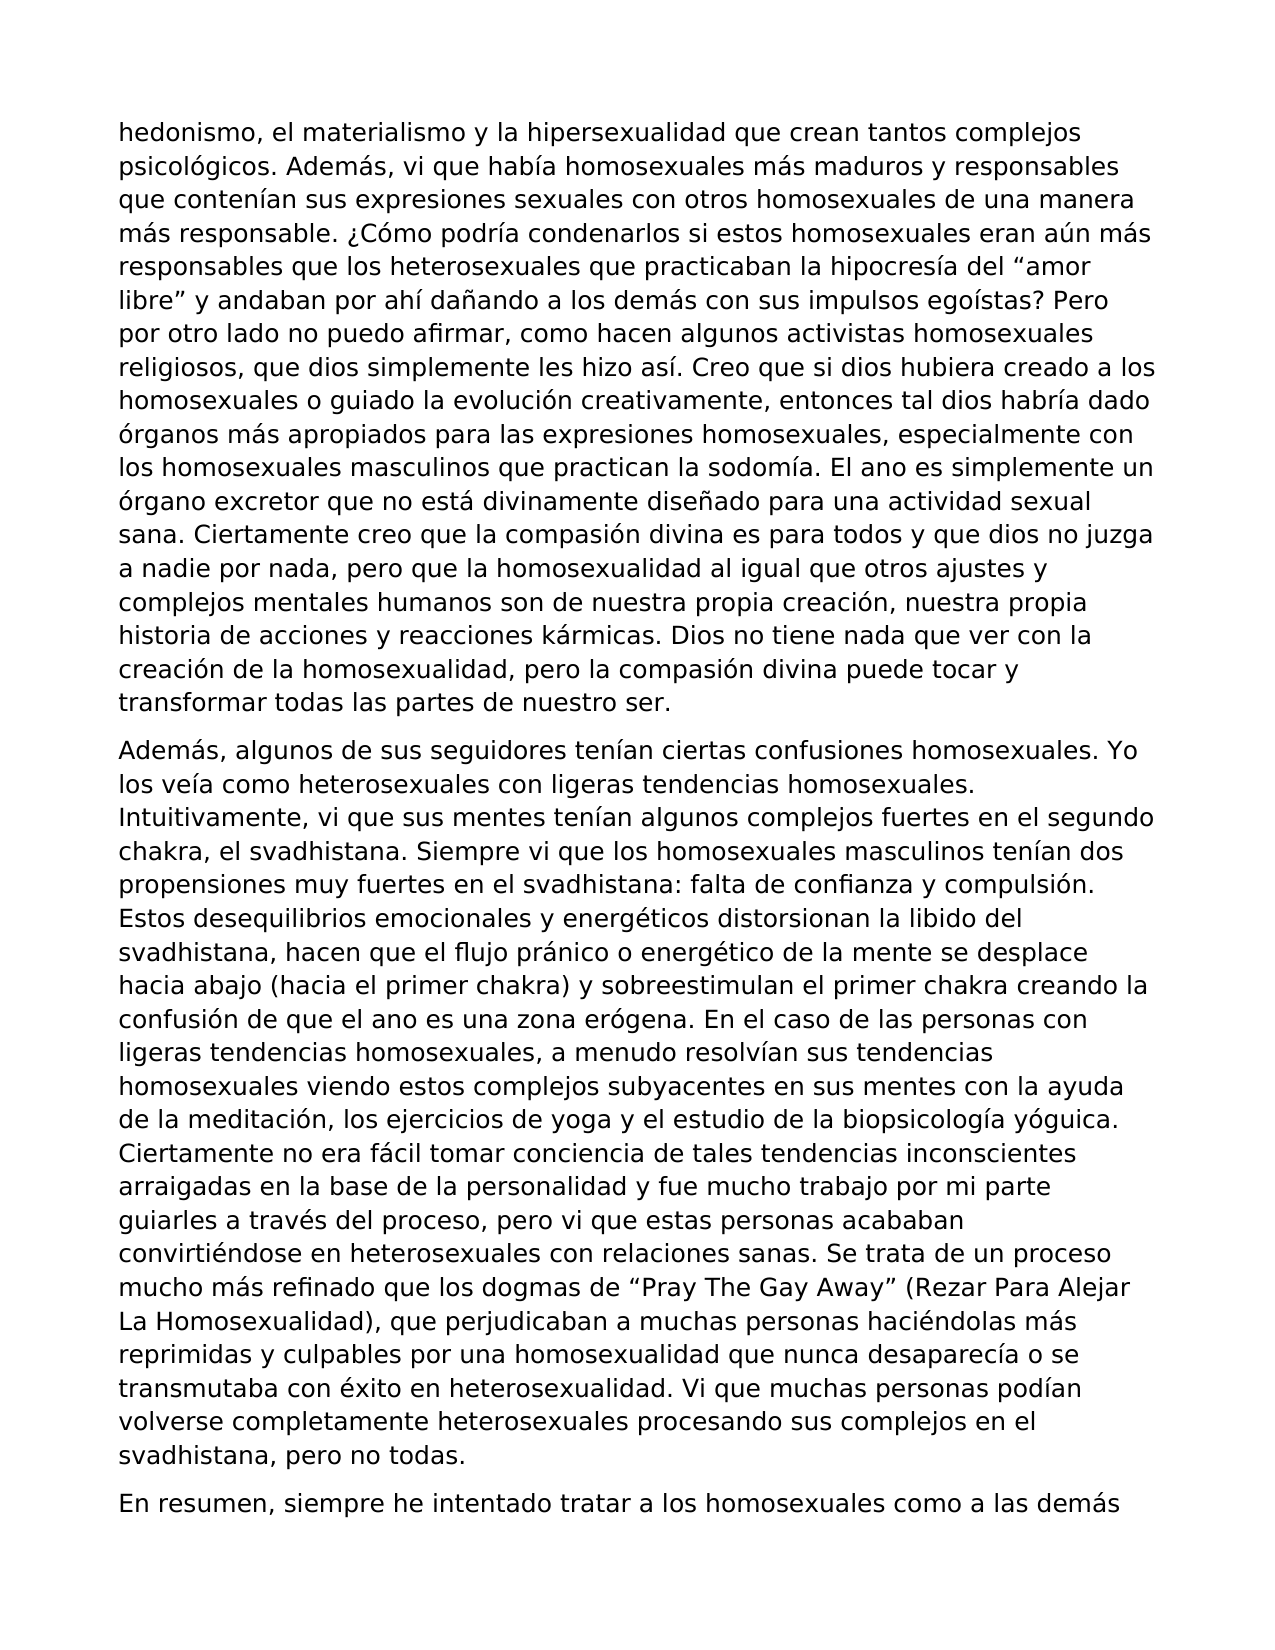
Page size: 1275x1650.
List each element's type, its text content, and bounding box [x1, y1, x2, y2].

text Además, algunos de sus seguidores tenían ciertas confusiones homosexuales. Yo los veía como heterosexuales con ligeras tendencias homosexuales. Intuitivamente, vi que sus mentes tenían algunos complejos fuertes en el segundo chakra, el svadhistana. Siempre vi que los homosexuales masculinos tenían dos propensiones muy fuertes en el svadhistana: falta de confianza y compulsión. Estos desequilibrios emocionales y energéticos distorsionan la libido del svadhistana, hacen que el flujo pránico o energético de la mente se desplace hacia abajo (hacia el primer chakra) y sobreestimulan el primer chakra creando la confusión de que el ano es una zona erógena. En el caso de las personas con ligeras tendencias homosexuales, a menudo resolvían sus tendencias homosexuales viendo estos complejos subyacentes en sus mentes con la ayuda de la meditación, los ejercicios de yoga y el estudio de la biopsicología yóguica. Ciertamente no era fácil tomar conciencia de tales tendencias inconscientes arraigadas en la base de la personalidad y fue mucho trabajo por mi parte guiarles a través del proceso, pero vi que estas personas acababan convirtiéndose en heterosexuales con relaciones sanas. Se trata de un proceso mucho más refinado que los dogmas de “Pray The Gay Away” (Rezar Para Alejar La Homosexualidad), que perjudicaban a muchas personas haciéndolas más reprimidas y culpables por una homosexualidad que nunca desaparecía o se transmutaba con éxito en heterosexualidad. Vi que muchas personas podían volverse completamente heterosexuales procesando sus complejos en el svadhistana, pero no todas. [118, 736, 1157, 1470]
text hedonismo, el materialismo y la hipersexualidad que crean tantos complejos psicológicos. Además, vi que había homosexuales más maduros y responsables que contenían sus expresiones sexuales con otros homosexuales de una manera más responsable. ¿Cómo podría condenarlos si estos homosexuales eran aún más responsables que los heterosexuales que practicaban la hipocresía del “amor libre” y andaban por ahí dañando a los demás con sus impulsos egoístas? Pero por otro lado no puedo afirmar, como hacen algunos activistas homosexuales religiosos, que dios simplemente les hizo así. Creo que si dios hubiera creado a los homosexuales o guiado la evolución creativamente, entonces tal dios habría dado órganos más apropiados para las expresiones homosexuales, especialmente con los homosexuales masculinos que practican la sodomía. El ano es simplemente un órgano excretor que no está divinamente diseñado para una actividad sexual sana. Ciertamente creo que la compasión divina es para todos y que dios no juzga a nadie por nada, pero que la homosexualidad al igual que otros ajustes y complejos mentales humanos son de nuestra propia creación, nuestra propia historia de acciones y reacciones kármicas. Dios no tiene nada que ver con la creación de la homosexualidad, pero la compasión divina puede tocar y transformar todas las partes de nuestro ser. [118, 118, 1157, 717]
text En resumen, siempre he intentado tratar a los homosexuales como a las demás [118, 1489, 1157, 1518]
